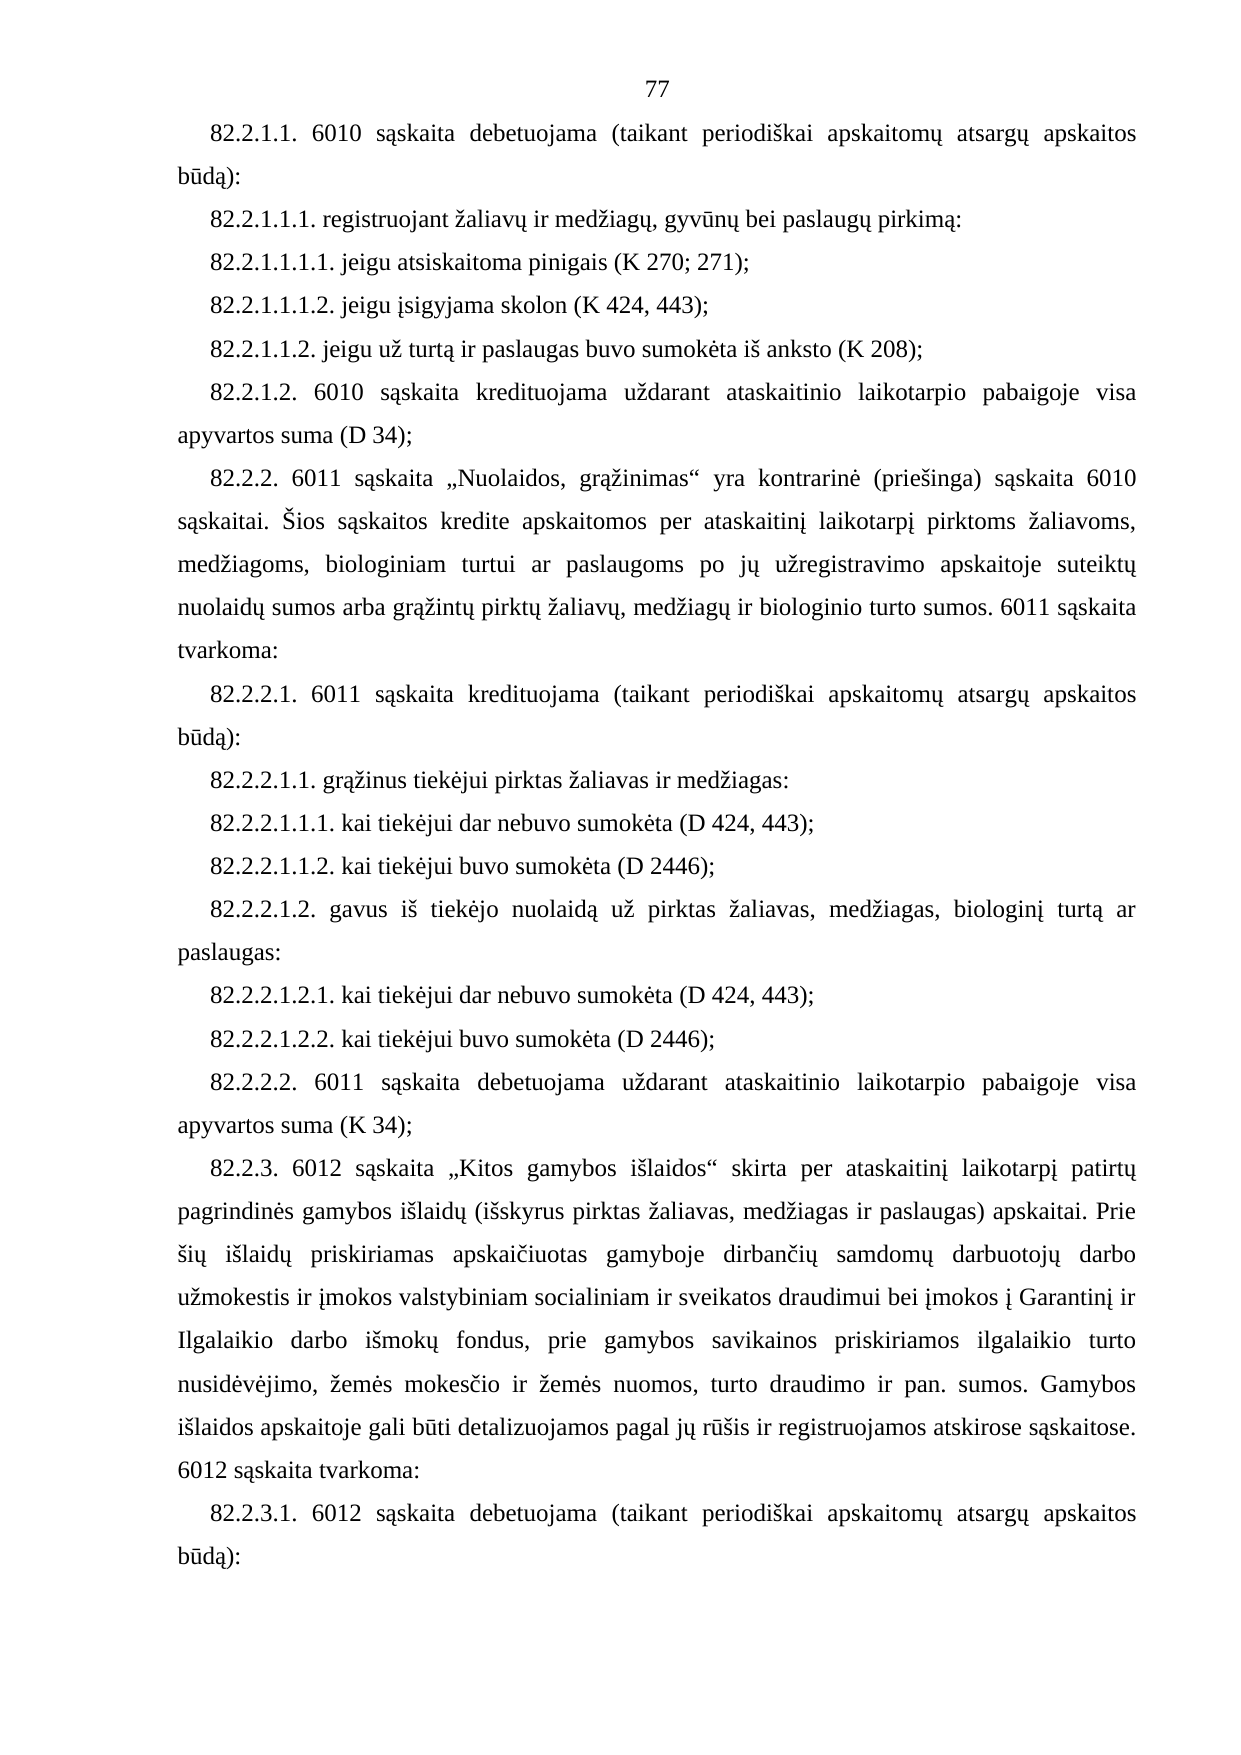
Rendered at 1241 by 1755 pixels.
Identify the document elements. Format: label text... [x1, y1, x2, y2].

text 82.2.2.1. 6011 sąskaita kredituojama (taikant periodiškai apskaitomų atsargų apskaitos būdą): [177, 679, 1137, 751]
text 82.2.1.1.1. registruojant žaliavų ir medžiagų, gyvūnų bei paslaugų pirkimą: [177, 204, 1137, 233]
text 82.2.1.1.1.2. jeigu įsigyjama skolon (K 424, 443); [177, 291, 1137, 319]
text 82.2.2.1.2. gavus iš tiekėjo nuolaidą už pirktas žaliavas, medžiagas, biologinį turtą ar paslaugas: [177, 894, 1137, 966]
text 82.2.1.1. 6010 sąskaita debetuojama (taikant periodiškai apskaitomų atsargų apskaitos būdą): [177, 118, 1137, 190]
text 82.2.2.1.1.2. kai tiekėjui buvo sumokėta (D 2446); [177, 851, 1137, 880]
text 82.2.2.1.2.2. kai tiekėjui buvo sumokėta (D 2446); [177, 1024, 1137, 1052]
text 82.2.3.1. 6012 sąskaita debetuojama (taikant periodiškai apskaitomų atsargų apskaitos būdą): [177, 1498, 1137, 1570]
text 82.2.2.1.2.1. kai tiekėjui dar nebuvo sumokėta (D 424, 443); [177, 981, 1137, 1009]
text 82.2.1.1.1.1. jeigu atsiskaitoma pinigais (K 270; 271); [177, 247, 1137, 276]
text 82.2.1.1.2. jeigu už turtą ir paslaugas buvo sumokėta iš anksto (K 208); [177, 334, 1137, 362]
text 82.2.2.1.1.1. kai tiekėjui dar nebuvo sumokėta (D 424, 443); [177, 808, 1137, 837]
text 82.2.1.2. 6010 sąskaita kredituojama uždarant ataskaitinio laikotarpio pabaigoje visa apyvartos suma (D 34); [177, 377, 1137, 449]
text 82.2.2.1.1. grąžinus tiekėjui pirktas žaliavas ir medžiagas: [177, 765, 1137, 794]
text 82.2.2.2. 6011 sąskaita debetuojama uždarant ataskaitinio laikotarpio pabaigoje visa apyvartos suma (K 34); [177, 1067, 1137, 1139]
text 82.2.3. 6012 sąskaita „Kitos gamybos išlaidos“ skirta per ataskaitinį laikotarpį patirtų pagrindinės gamybos išlaidų (išskyrus pirktas žaliavas, medžiagas ir paslaugas) apskaitai. Prie šių išlaidų priskiriamas apskaičiuotas gamyboje dirbančių samdomų darbuotojų darbo užmokestis ir įmokos valstybiniam socialiniam ir sveikatos draudimui bei įmokos į Garantinį ir Ilgalaikio darbo išmokų fondus, prie gamybos savikainos priskiriamos ilgalaikio turto nusidėvėjimo, žemės mokesčio ir žemės nuomos, turto draudimo ir pan. sumos. Gamybos išlaidos apskaitoje gali būti detalizuojamos pagal jų rūšis ir registruojamos atskirose sąskaitose. 6012 sąskaita tvarkoma: [177, 1153, 1137, 1484]
text 82.2.2. 6011 sąskaita „Nuolaidos, grąžinimas“ yra kontrarinė (priešinga) sąskaita 6010 sąskaitai. Šios sąskaitos kredite apskaitomos per ataskaitinį laikotarpį pirktoms žaliavoms, medžiagoms, biologiniam turtui ar paslaugoms po jų užregistravimo apskaitoje suteiktų nuolaidų sumos arba grąžintų pirktų žaliavų, medžiagų ir biologinio turto sumos. 6011 sąskaita tvarkoma: [177, 463, 1137, 664]
